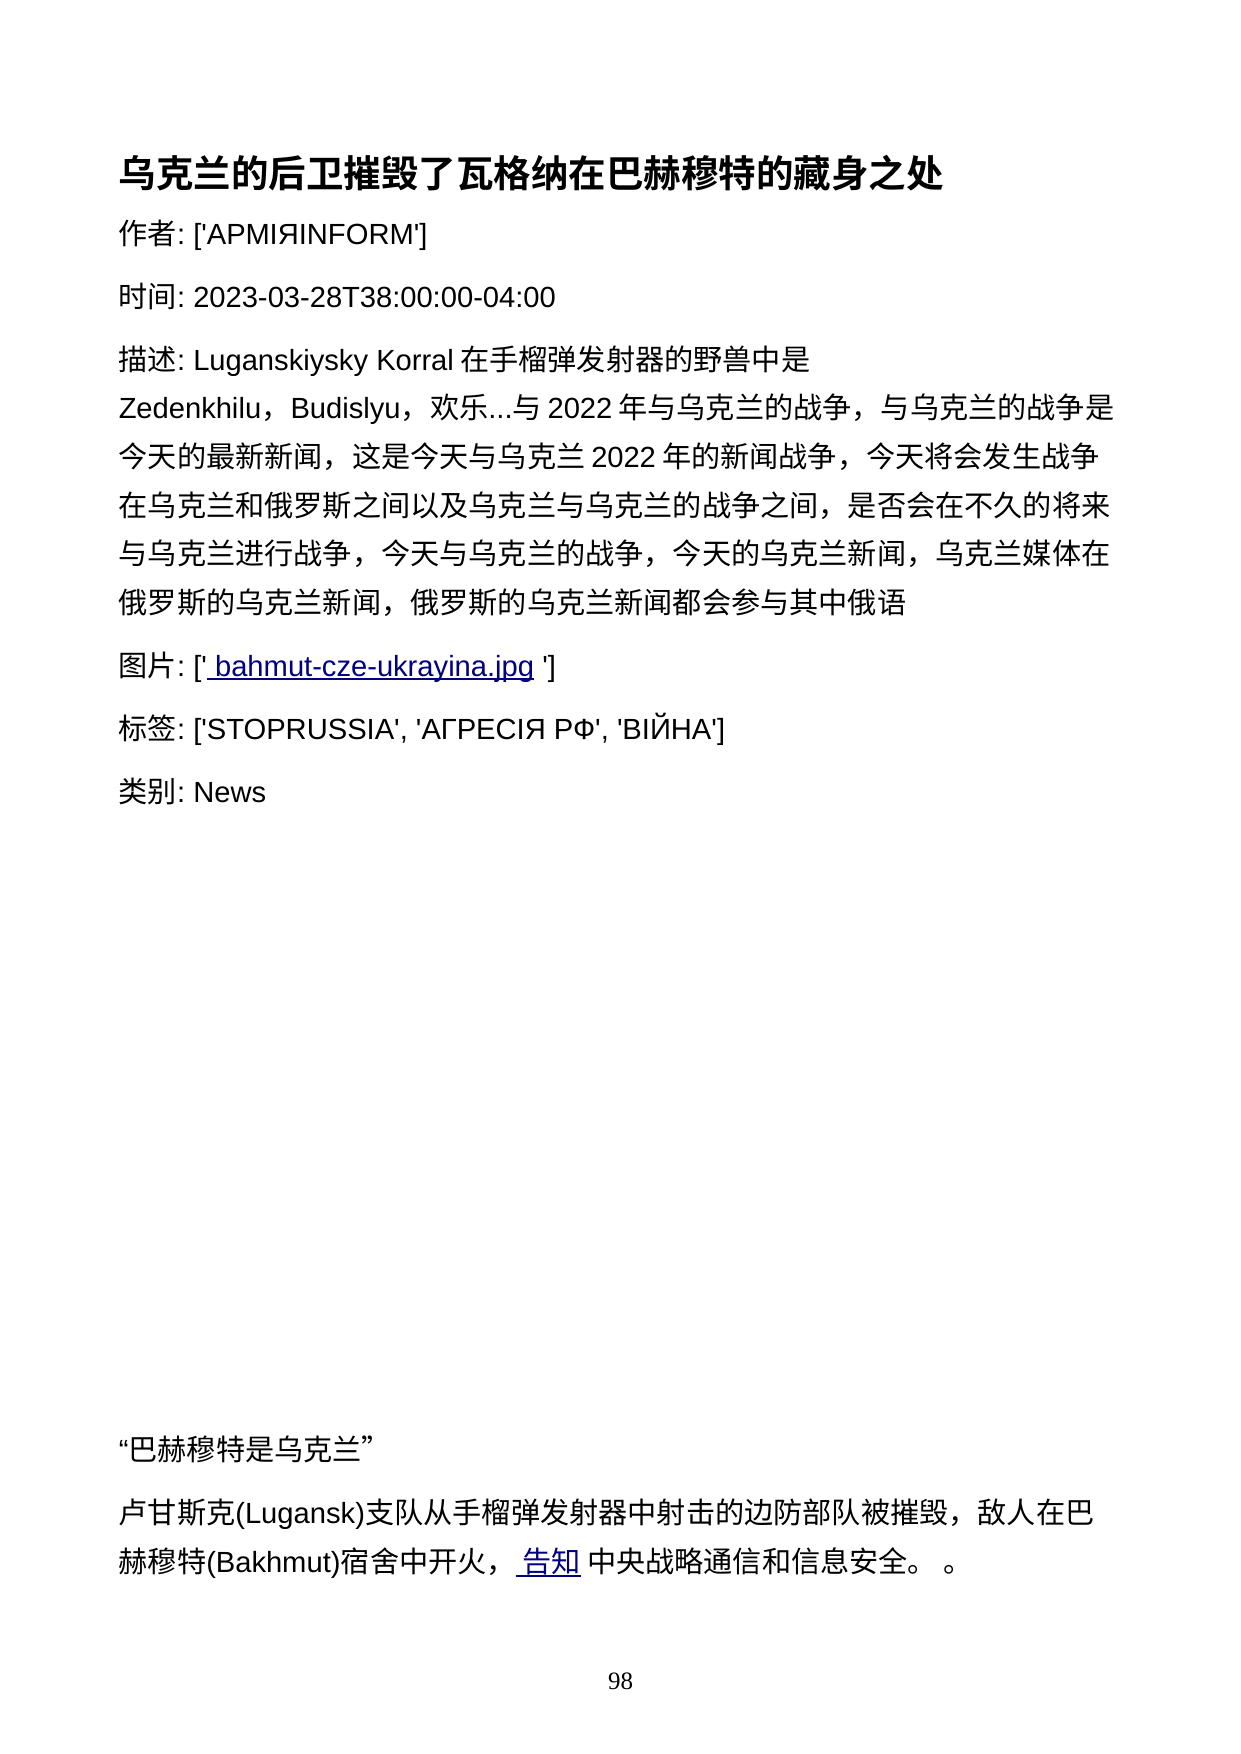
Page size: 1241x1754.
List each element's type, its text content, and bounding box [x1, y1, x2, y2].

subtitle 乌克兰的后卫摧毁了瓦格纳在巴赫穆特的藏身之处 [118, 143, 1122, 198]
text 类别: News [118, 769, 1122, 811]
text 时间: 2023-03-28T38:00:00-04:00 [118, 273, 1122, 316]
text “巴赫穆特是乌克兰” [118, 832, 1122, 1469]
text 卢甘斯克(Lugansk)支队从手榴弹发射器中射击的边防部队被摧毁，敌人在巴赫穆特(Bakhmut)宿舍中开火， 告知 中央战略通信和信息安全。 。 [118, 1490, 1122, 1581]
text 图片: [' bahmut-cze-ukrayina.jpg '] [118, 642, 1122, 685]
text 作者: ['АРМІЯINFORM'] [118, 210, 1122, 253]
text 标签: ['STOPRUSSIA', 'АГРЕСІЯ РФ', 'ВІЙНА'] [118, 706, 1122, 748]
text 描述: Luganskiysky Korral在手榴弹发射器的野兽中是Zedenkhilu，Budislyu，欢乐...与2022年与乌克兰的战争，与乌克兰的战争是今天的最新新闻，这是今天与乌克兰2022年的新闻战争，今天将会发生战争在乌克兰和俄罗斯之间以及乌克兰与乌克兰的战争之间，是否会在不久的将来与乌克兰进行战争，今天与乌克兰的战争，今天的乌克兰新闻，乌克兰媒体在俄罗斯的乌克兰新闻，俄罗斯的乌克兰新闻都会参与其中俄语 [118, 337, 1122, 622]
